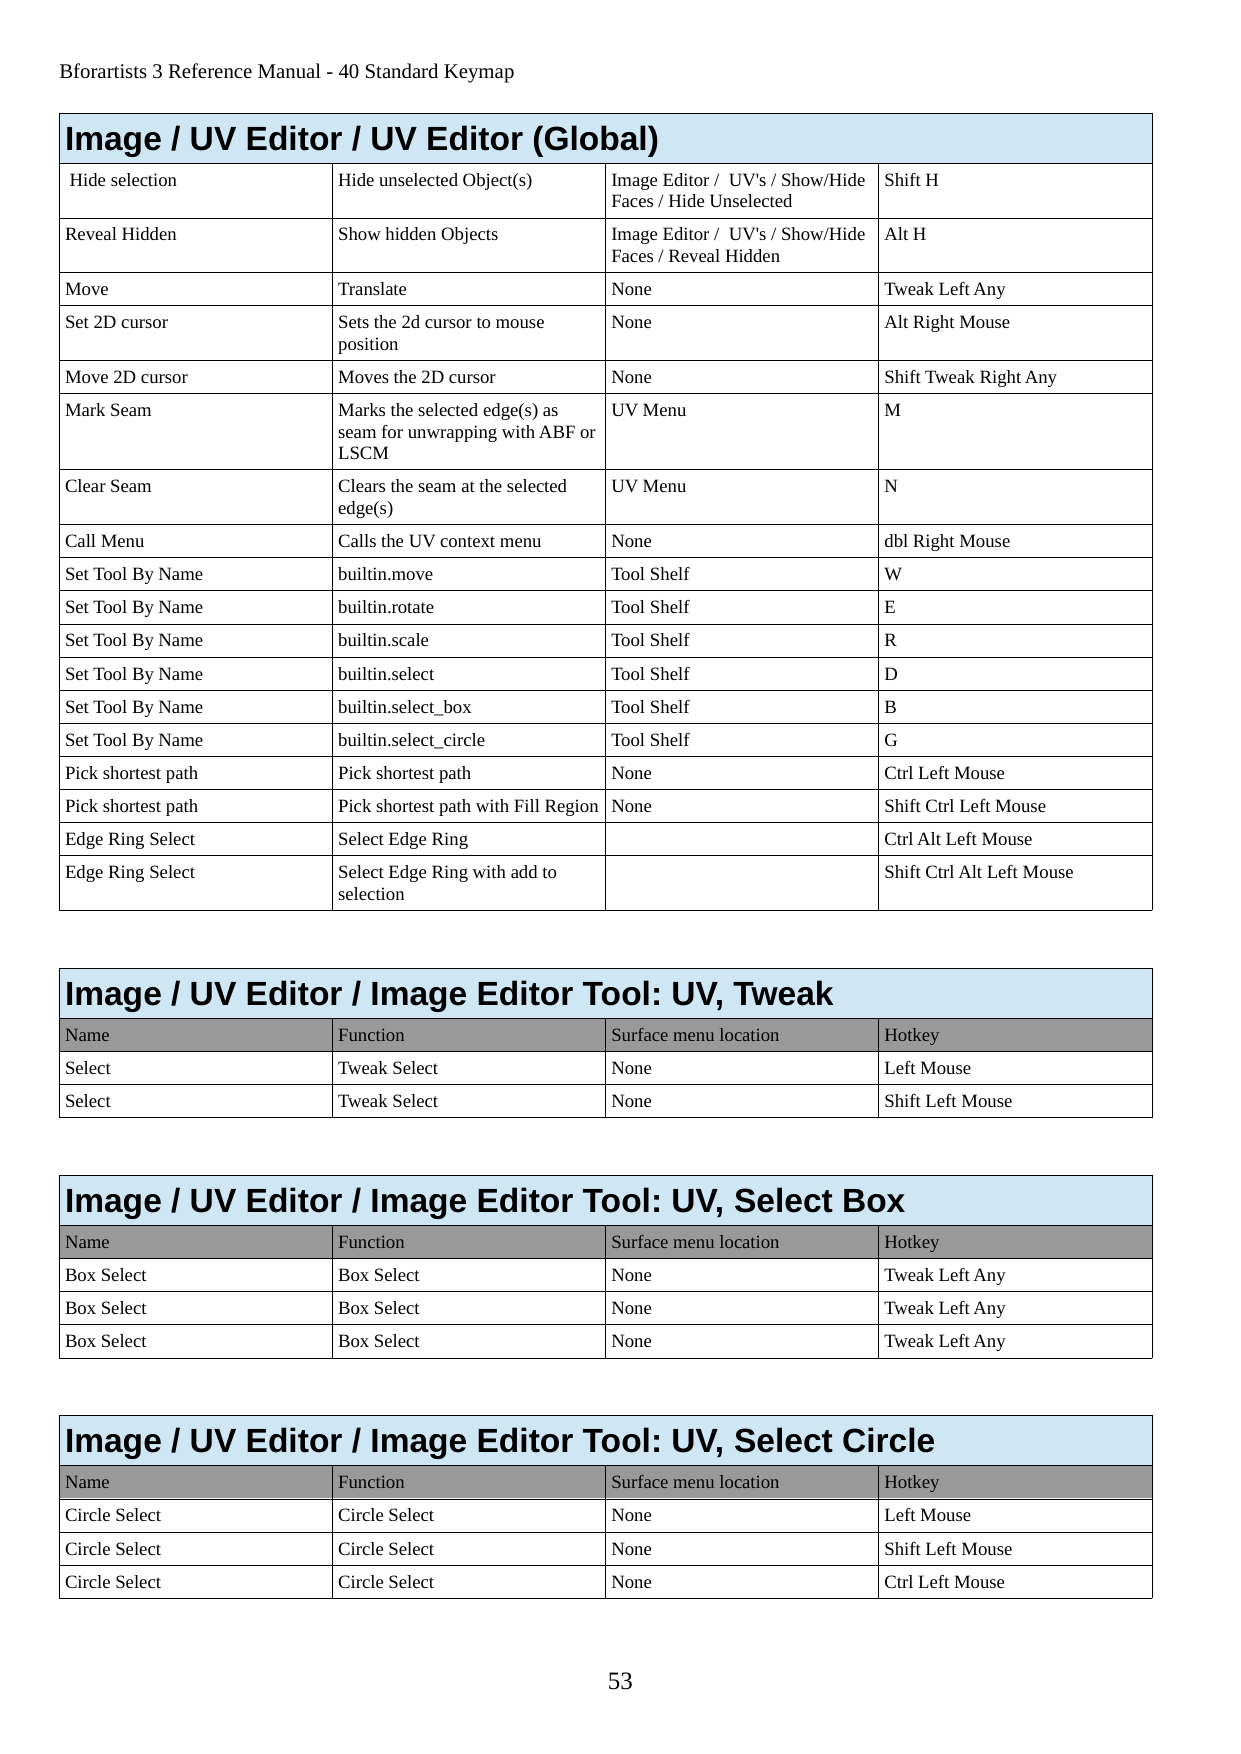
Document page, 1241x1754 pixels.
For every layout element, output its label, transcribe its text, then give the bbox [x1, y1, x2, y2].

table_cell Shift Ctrl Alt Left Mouse [879, 856, 1152, 910]
table_cell Select Edge Ring with add to selection [333, 856, 605, 910]
table_cell Tweak Select [333, 1052, 605, 1084]
table_cell None [606, 273, 878, 305]
table_cell Image Editor / UV's / Show/Hide Faces / Reveal Hidden [606, 219, 878, 272]
table_cell None [606, 1292, 878, 1324]
table_cell Hotkey [879, 1466, 1152, 1498]
table_cell Set Tool By Name [60, 658, 332, 690]
table_cell None [606, 1500, 878, 1532]
table_cell Reveal Hidden [60, 219, 332, 272]
table_cell builtin.rotate [333, 591, 605, 623]
table_cell None [606, 361, 878, 393]
table_cell builtin.select_circle [333, 724, 605, 756]
table_cell UV Menu [606, 394, 878, 469]
table_cell Tool Shelf [606, 691, 878, 723]
table_cell Circle Select [333, 1533, 605, 1565]
table_cell Tweak Left Any [879, 1259, 1152, 1291]
table_cell Set Tool By Name [60, 724, 332, 756]
table_cell Tool Shelf [606, 558, 878, 590]
table_cell Ctrl Left Mouse [879, 757, 1152, 789]
table_cell N [879, 470, 1152, 524]
table_cell Moves the 2D cursor [333, 361, 605, 393]
table_cell builtin.select [333, 658, 605, 690]
table_cell None [606, 1325, 878, 1357]
table_cell Select [60, 1085, 332, 1117]
table_cell Circle Select [333, 1566, 605, 1598]
table_cell Alt Right Mouse [879, 306, 1152, 360]
table_cell Select Edge Ring [333, 823, 605, 855]
table_cell Shift Ctrl Left Mouse [879, 790, 1152, 822]
table_cell Name [60, 1466, 332, 1498]
table_cell Box Select [333, 1259, 605, 1291]
table_cell Tool Shelf [606, 724, 878, 756]
table_cell B [879, 691, 1152, 723]
table_cell Left Mouse [879, 1052, 1152, 1084]
table_cell Edge Ring Select [60, 856, 332, 910]
table_cell Name [60, 1019, 332, 1051]
table_cell Surface menu location [606, 1466, 878, 1498]
table_cell G [879, 724, 1152, 756]
table_cell Show hidden Objects [333, 219, 605, 272]
table_header Image / UV Editor / UV Editor (Global) [60, 114, 1152, 163]
table_cell Move 2D cursor [60, 361, 332, 393]
table_cell Circle Select [60, 1500, 332, 1532]
table_cell Circle Select [60, 1533, 332, 1565]
table_cell Move [60, 273, 332, 305]
table_cell Pick shortest path [333, 757, 605, 789]
table_cell Tweak Left Any [879, 1292, 1152, 1324]
table_cell Circle Select [333, 1500, 605, 1532]
table_cell Box Select [60, 1325, 332, 1357]
table_cell Left Mouse [879, 1500, 1152, 1532]
table_header Image / UV Editor / Image Editor Tool: UV, Select Circle [60, 1416, 1152, 1465]
table_cell Ctrl Left Mouse [879, 1566, 1152, 1598]
table_cell Pick shortest path [60, 757, 332, 789]
table_cell UV Menu [606, 470, 878, 524]
table_cell Clears the seam at the selected edge(s) [333, 470, 605, 524]
table_cell Call Menu [60, 525, 332, 557]
table_cell Pick shortest path [60, 790, 332, 822]
table_cell Function [333, 1226, 605, 1258]
table_cell builtin.scale [333, 625, 605, 657]
table_cell R [879, 625, 1152, 657]
table_cell Set Tool By Name [60, 591, 332, 623]
table_cell Set 2D cursor [60, 306, 332, 360]
table_cell [606, 856, 878, 910]
table_cell M [879, 394, 1152, 469]
table_cell Hide selection [60, 164, 332, 217]
table_cell Name [60, 1226, 332, 1258]
table_cell Set Tool By Name [60, 558, 332, 590]
table_cell Alt H [879, 219, 1152, 272]
table_cell Box Select [60, 1259, 332, 1291]
table_cell Translate [333, 273, 605, 305]
table_cell Tweak Left Any [879, 273, 1152, 305]
table_cell Box Select [60, 1292, 332, 1324]
table_cell Edge Ring Select [60, 823, 332, 855]
table_cell Hotkey [879, 1019, 1152, 1051]
table_cell Set Tool By Name [60, 691, 332, 723]
table_cell Mark Seam [60, 394, 332, 469]
table_cell Set Tool By Name [60, 625, 332, 657]
table_cell None [606, 1052, 878, 1084]
table_cell Image Editor / UV's / Show/Hide Faces / Hide Unselected [606, 164, 878, 217]
table_cell Tool Shelf [606, 658, 878, 690]
table_cell Surface menu location [606, 1226, 878, 1258]
table_cell Surface menu location [606, 1019, 878, 1051]
table_cell Tool Shelf [606, 625, 878, 657]
table_cell Box Select [333, 1292, 605, 1324]
table_cell Clear Seam [60, 470, 332, 524]
table_cell None [606, 790, 878, 822]
table_cell Hide unselected Object(s) [333, 164, 605, 217]
table_cell None [606, 525, 878, 557]
table_cell Calls the UV context menu [333, 525, 605, 557]
table_header Image / UV Editor / Image Editor Tool: UV, Select Box [60, 1176, 1152, 1225]
table_cell None [606, 1566, 878, 1598]
table_cell None [606, 1533, 878, 1565]
table_cell Shift H [879, 164, 1152, 217]
table_cell Marks the selected edge(s) as seam for unwrapping with ABF or LSCM [333, 394, 605, 469]
table_cell None [606, 306, 878, 360]
table_cell dbl Right Mouse [879, 525, 1152, 557]
table_cell None [606, 1085, 878, 1117]
table_cell Shift Left Mouse [879, 1085, 1152, 1117]
table_cell E [879, 591, 1152, 623]
table_cell Tweak Select [333, 1085, 605, 1117]
table_cell Hotkey [879, 1226, 1152, 1258]
table_cell [606, 823, 878, 855]
table_cell builtin.move [333, 558, 605, 590]
table_cell Ctrl Alt Left Mouse [879, 823, 1152, 855]
table_cell Shift Tweak Right Any [879, 361, 1152, 393]
table_cell Pick shortest path with Fill Region [333, 790, 605, 822]
table_cell Tweak Left Any [879, 1325, 1152, 1357]
table_cell Function [333, 1019, 605, 1051]
table_cell Circle Select [60, 1566, 332, 1598]
table_cell None [606, 1259, 878, 1291]
table_cell Function [333, 1466, 605, 1498]
table_cell Box Select [333, 1325, 605, 1357]
table_cell builtin.select_box [333, 691, 605, 723]
table_cell D [879, 658, 1152, 690]
table_cell W [879, 558, 1152, 590]
table_header Image / UV Editor / Image Editor Tool: UV, Tweak [60, 969, 1152, 1018]
table_cell Shift Left Mouse [879, 1533, 1152, 1565]
table_cell Sets the 2d cursor to mouse position [333, 306, 605, 360]
table_cell Tool Shelf [606, 591, 878, 623]
table_cell Select [60, 1052, 332, 1084]
table_cell None [606, 757, 878, 789]
